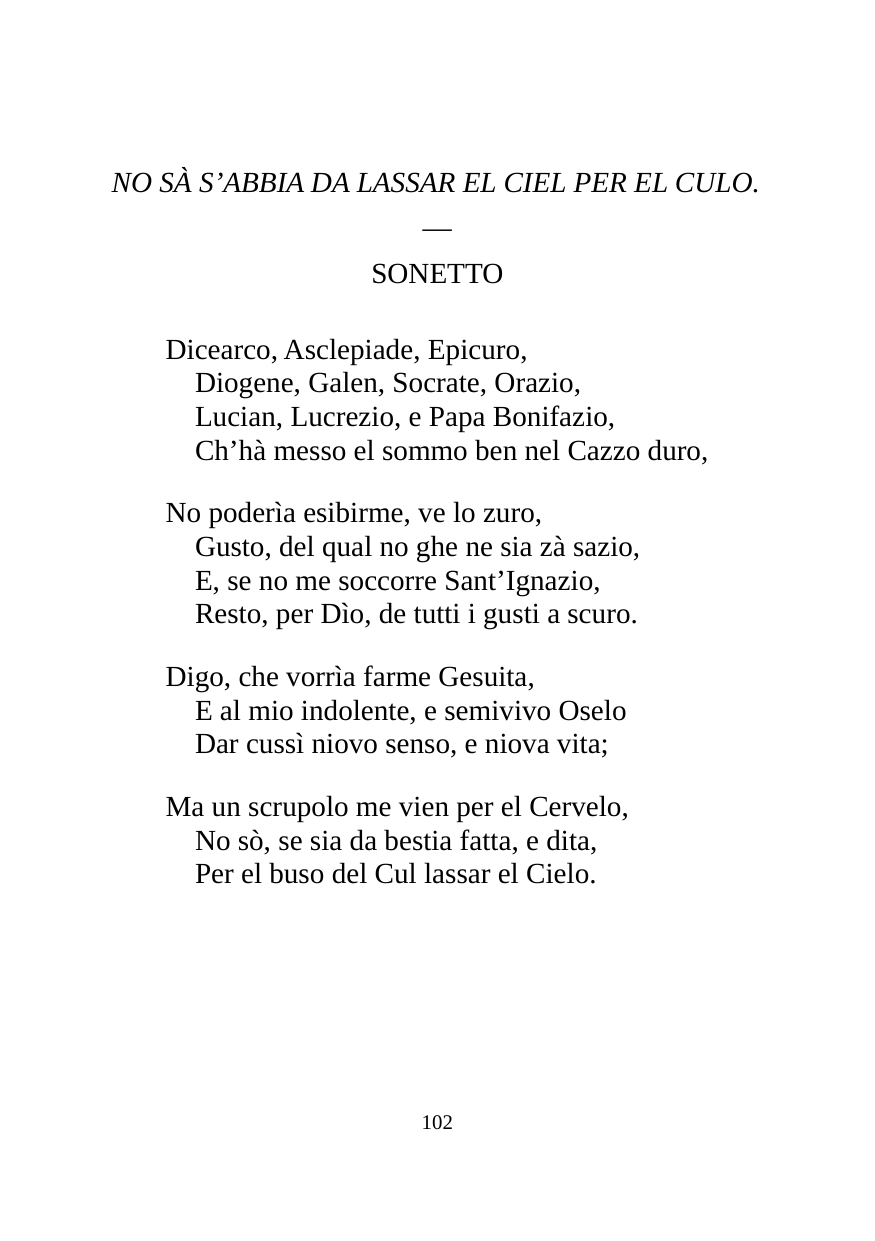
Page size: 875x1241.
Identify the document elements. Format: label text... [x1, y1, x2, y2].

text — [106, 211, 768, 244]
text SONETTO [106, 257, 768, 290]
text No poderìa esibirme, ve lo zuro, Gusto, del qual no ghe ne sia zà sazio, E, se no me soccorre Sant’Ignazio, Resto, per Dìo, de tutti i gusti a scuro. [165, 496, 768, 630]
text Dicearco, Asclepiade, Epicuro, Diogene, Galen, Socrate, Orazio, Lucian, Lucrezio, e Papa Bonifazio, Ch’hà messo el sommo ben nel Cazzo duro, [165, 332, 768, 466]
text Ma un scrupolo me vien per el Cervelo, No sò, se sia da bestia fatta, e dita, Per el buso del Cul lassar el Cielo. [165, 789, 768, 890]
subtitle NO SÀ S’ABBIA DA LASSAR EL CIEL PER EL CULO. [106, 165, 768, 199]
text Digo, che vorrìa farme Gesuita, E al mio indolente, e semivivo Oselo Dar cussì niovo senso, e niova vita; [165, 659, 768, 760]
